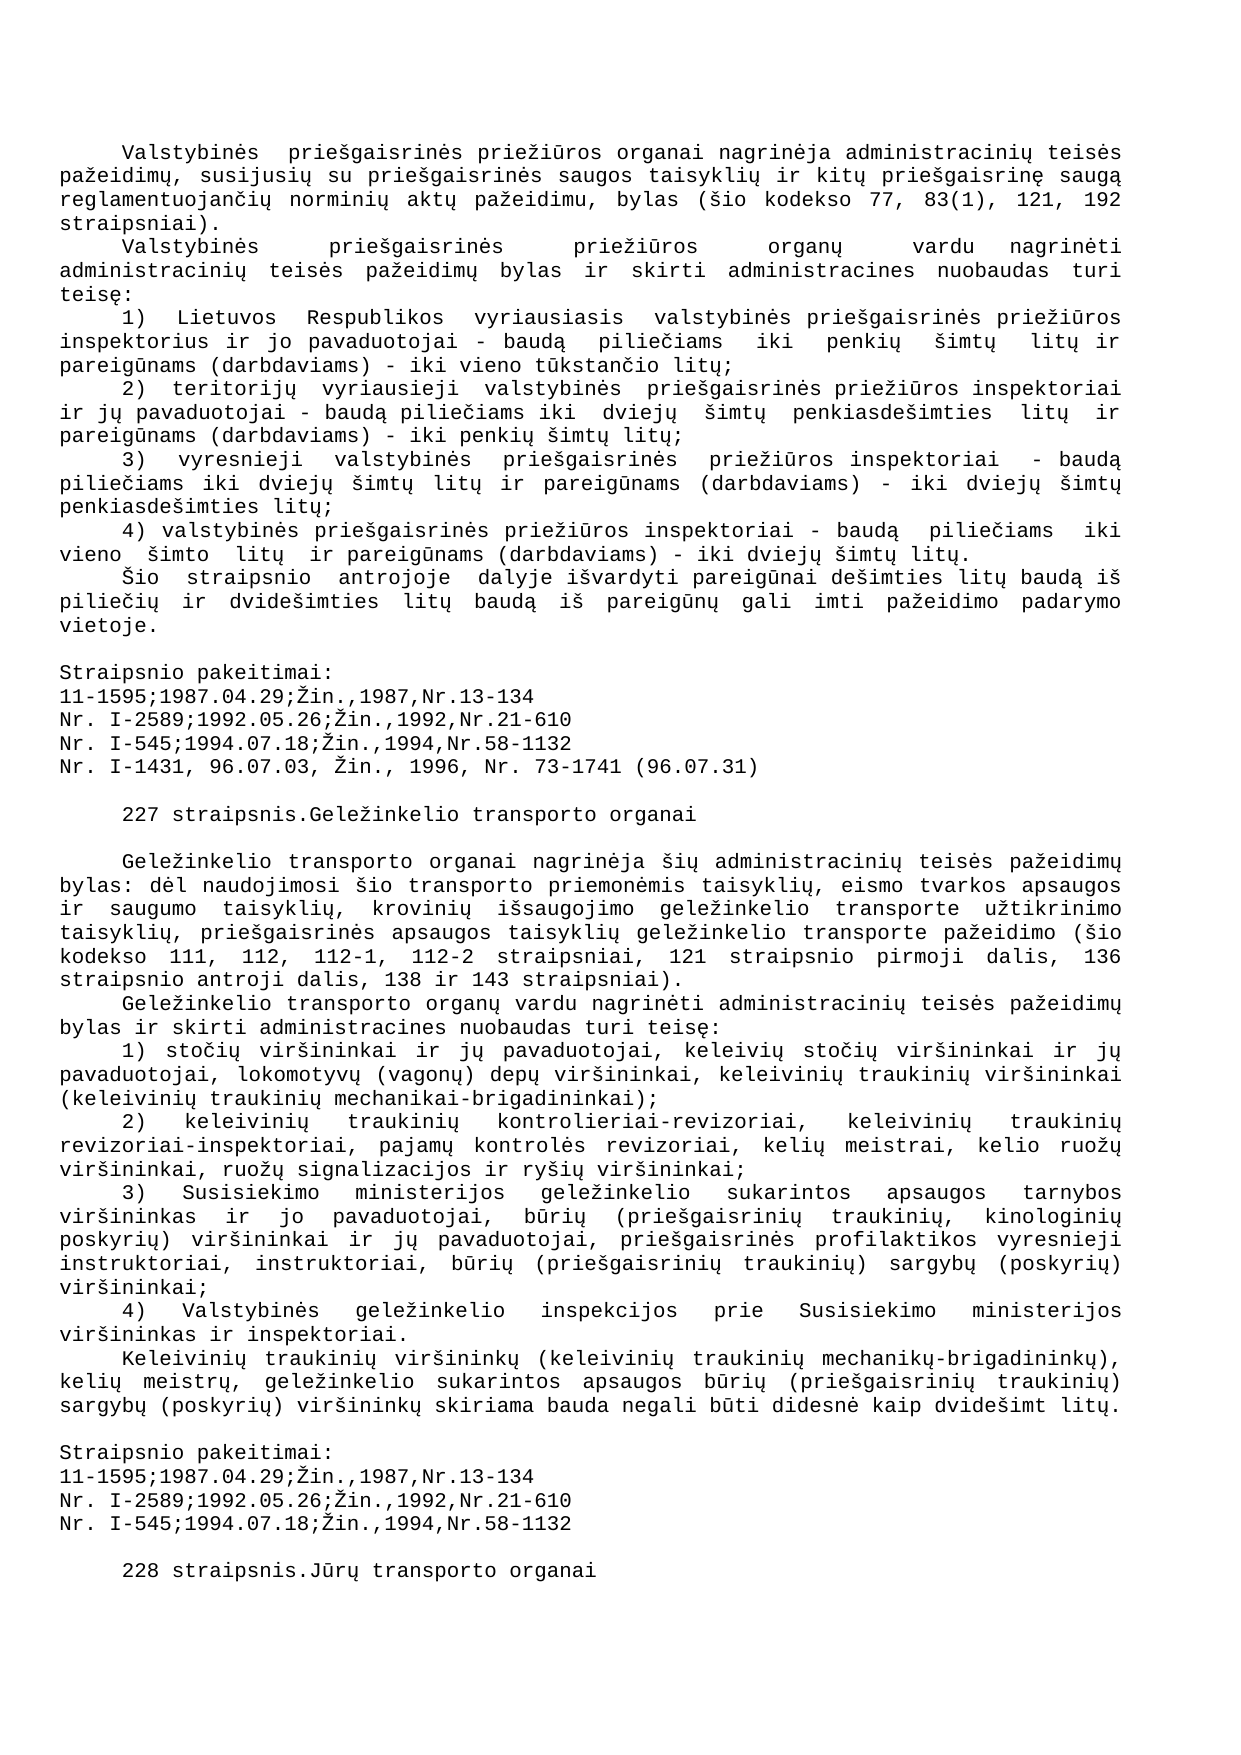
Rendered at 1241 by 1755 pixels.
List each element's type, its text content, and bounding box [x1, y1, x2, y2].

text Geležinkelio transporto organų vardu nagrinėti administracinių teisės pažeidimų bylas ir skirti administracines nuobaudas turi teisę: [59, 993, 1122, 1040]
text Valstybinės priešgaisrinės priežiūros organai nagrinėja administracinių teisės pažeidimų, susijusių su priešgaisrinės saugos taisyklių ir kitų priešgaisrinę saugą reglamentuojančių norminių aktų pažeidimu, bylas (šio kodekso 77, 83(1), 121, 192 straipsniai). [59, 142, 1122, 236]
text 2) teritorijų vyriausieji valstybinės priešgaisrinės priežiūros inspektoriai ir jų pavaduotojai - baudą piliečiams iki dviejų šimtų penkiasdešimties litų ir pareigūnams (darbdaviams) - iki penkių šimtų litų; [59, 378, 1122, 449]
text 1) stočių viršininkai ir jų pavaduotojai, keleivių stočių viršininkai ir jų pavaduotojai, lokomotyvų (vagonų) depų viršininkai, keleivinių traukinių viršininkai (keleivinių traukinių mechanikai-brigadininkai); [59, 1040, 1122, 1111]
text Nr. I-545;1994.07.18;Žin.,1994,Nr.58-1132 [59, 733, 1122, 757]
text 11-1595;1987.04.29;Žin.,1987,Nr.13-134 [59, 1466, 1122, 1489]
text Valstybinės priešgaisrinės priežiūros organų vardu nagrinėti administracinių teisės pažeidimų bylas ir skirti administracines nuobaudas turi teisę: [59, 236, 1122, 307]
text Nr. I-2589;1992.05.26;Žin.,1992,Nr.21-610 [59, 709, 1122, 733]
text 4) valstybinės priešgaisrinės priežiūros inspektoriai - baudą piliečiams iki vieno šimto litų ir pareigūnams (darbdaviams) - iki dviejų šimtų litų. [59, 520, 1122, 567]
text Straipsnio pakeitimai: [59, 662, 1122, 686]
text Nr. I-1431, 96.07.03, Žin., 1996, Nr. 73-1741 (96.07.31) [59, 757, 1122, 780]
text 2) keleivinių traukinių kontrolieriai-revizoriai, keleivinių traukinių revizoriai-inspektoriai, pajamų kontrolės revizoriai, kelių meistrai, kelio ruožų viršininkai, ruožų signalizacijos ir ryšių viršininkai; [59, 1111, 1122, 1182]
text 228 straipsnis.Jūrų transporto organai [59, 1561, 1122, 1584]
text 4) Valstybinės geležinkelio inspekcijos prie Susisiekimo ministerijos viršininkas ir inspektoriai. [59, 1300, 1122, 1348]
text 3) vyresnieji valstybinės priešgaisrinės priežiūros inspektoriai - baudą piliečiams iki dviejų šimtų litų ir pareigūnams (darbdaviams) - iki dviejų šimtų penkiasdešimties litų; [59, 449, 1122, 520]
text Straipsnio pakeitimai: [59, 1442, 1122, 1466]
text 227 straipsnis.Geležinkelio transporto organai [59, 804, 1122, 827]
text 1) Lietuvos Respublikos vyriausiasis valstybinės priešgaisrinės priežiūros inspektorius ir jo pavaduotojai - baudą piliečiams iki penkių šimtų litų ir pareigūnams (darbdaviams) - iki vieno tūkstančio litų; [59, 307, 1122, 378]
text Šio straipsnio antrojoje dalyje išvardyti pareigūnai dešimties litų baudą iš piliečių ir dvidešimties litų baudą iš pareigūnų gali imti pažeidimo padarymo vietoje. [59, 567, 1122, 638]
text 3) Susisiekimo ministerijos geležinkelio sukarintos apsaugos tarnybos viršininkas ir jo pavaduotojai, būrių (priešgaisrinių traukinių, kinologinių poskyrių) viršininkai ir jų pavaduotojai, priešgaisrinės profilaktikos vyresnieji instruktoriai, instruktoriai, būrių (priešgaisrinių traukinių) sargybų (poskyrių) viršininkai; [59, 1182, 1122, 1300]
text Geležinkelio transporto organai nagrinėja šių administracinių teisės pažeidimų bylas: dėl naudojimosi šio transporto priemonėmis taisyklių, eismo tvarkos apsaugos ir saugumo taisyklių, krovinių išsaugojimo geležinkelio transporte užtikrinimo taisyklių, priešgaisrinės apsaugos taisyklių geležinkelio transporte pažeidimo (šio kodekso 111, 112, 112-1, 112-2 straipsniai, 121 straipsnio pirmoji dalis, 136 straipsnio antroji dalis, 138 ir 143 straipsniai). [59, 851, 1122, 993]
text Keleivinių traukinių viršininkų (keleivinių traukinių mechanikų-brigadininkų), kelių meistrų, geležinkelio sukarintos apsaugos būrių (priešgaisrinių traukinių) sargybų (poskyrių) viršininkų skiriama bauda negali būti didesnė kaip dvidešimt litų. [59, 1348, 1122, 1419]
text 11-1595;1987.04.29;Žin.,1987,Nr.13-134 [59, 686, 1122, 709]
text Nr. I-2589;1992.05.26;Žin.,1992,Nr.21-610 [59, 1489, 1122, 1513]
text Nr. I-545;1994.07.18;Žin.,1994,Nr.58-1132 [59, 1513, 1122, 1537]
